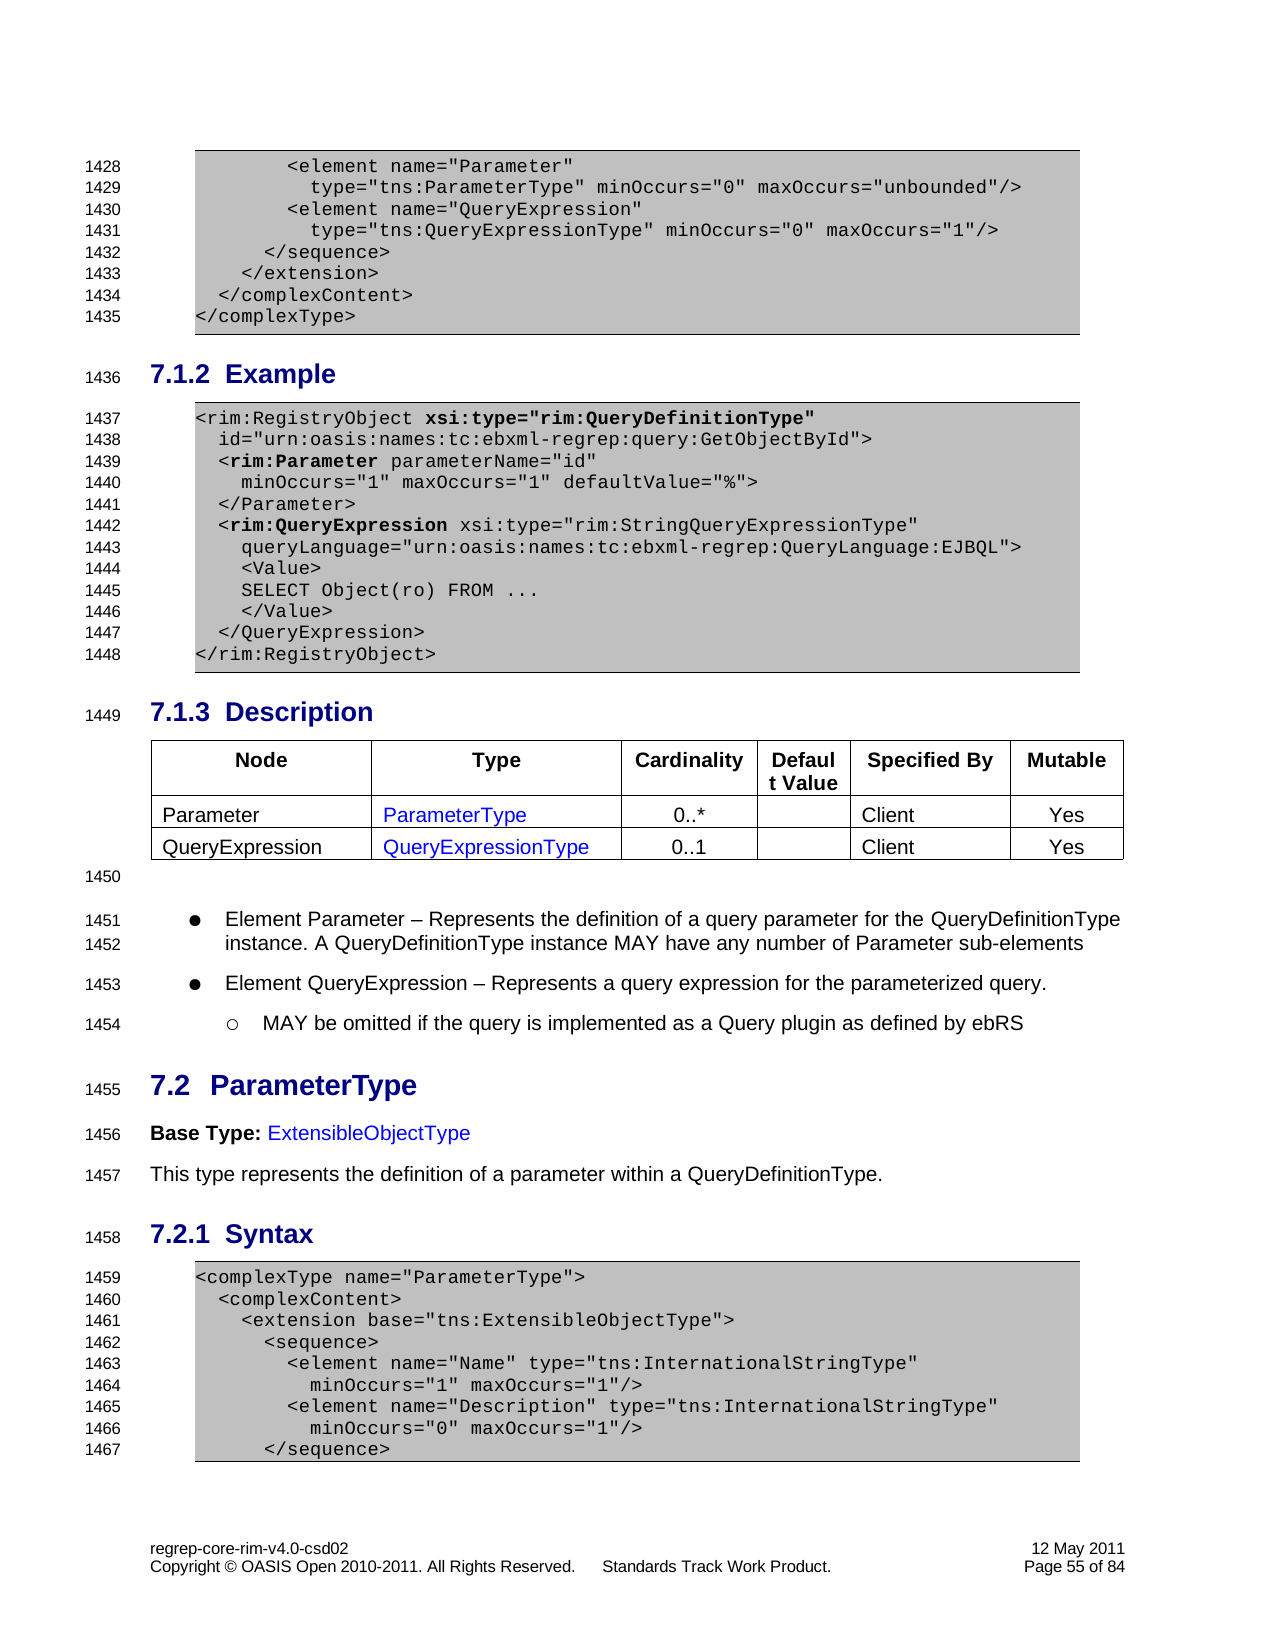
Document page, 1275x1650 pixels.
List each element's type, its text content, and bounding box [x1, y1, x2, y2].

subtitle ParameterType [150, 1068, 1125, 1101]
text <rim:RegistryObject xsi:type="rim:QueryDefinitionType" [195, 403, 1080, 423]
table_header Default Value [758, 741, 850, 795]
text <element name="Name" type="tns:InternationalStringType" [195, 1347, 1080, 1369]
text <sequence> [195, 1326, 1080, 1347]
table_cell Client [851, 796, 1010, 827]
text </sequence> [195, 1433, 1080, 1461]
table_header Node [152, 741, 371, 795]
table_cell ParameterType [372, 796, 621, 827]
text type="tns:ParameterType" minOccurs="0" maxOccurs="unbounded"/> [195, 171, 1080, 193]
table_cell Client [851, 828, 1010, 859]
text <complexType name="ParameterType"> [195, 1262, 1080, 1283]
text This type represents the definition of a parameter within a QueryDefinitionType. [150, 1162, 1125, 1186]
text </rim:RegistryObject> [195, 638, 1080, 672]
text <element name="Description" type="tns:InternationalStringType" [195, 1390, 1080, 1412]
list Element Parameter – Represents the definition of a query parameter for the QueryDefinitionType instance. A QueryDefinitionType instance MAY have any number of Parameter sub-elements [187, 908, 1125, 955]
text </sequence> [195, 236, 1080, 257]
list Element QueryExpression – Represents a query expression for the parameterized query. [187, 971, 1125, 995]
table_cell [758, 828, 850, 859]
text Base Type: ExtensibleObjectType [150, 1122, 1125, 1145]
table_cell QueryExpression [152, 828, 371, 859]
table_cell Yes [1011, 796, 1123, 827]
text <Value> [195, 552, 1080, 573]
text </Value> [195, 595, 1080, 616]
text <element name="Parameter" [195, 151, 1080, 171]
text <complexContent> [195, 1283, 1080, 1304]
text minOccurs="0" maxOccurs="1"/> [195, 1412, 1080, 1433]
text </complexType> [195, 300, 1080, 334]
text <rim:QueryExpression xsi:type="rim:StringQueryExpressionType" [195, 509, 1080, 531]
text </complexContent> [195, 279, 1080, 300]
table_header Specified By [851, 741, 1010, 795]
text </Parameter> [195, 488, 1080, 509]
subtitle Description [150, 697, 1125, 727]
subtitle Example [150, 359, 1125, 389]
table_header Mutable [1011, 741, 1123, 795]
text <extension base="tns:ExtensibleObjectType"> [195, 1304, 1080, 1326]
table_header Cardinality [622, 741, 757, 795]
text <rim:Parameter parameterName="id" [195, 445, 1080, 466]
table_cell 0..1 [622, 828, 757, 859]
table_header Type [372, 741, 621, 795]
text queryLanguage="urn:oasis:names:tc:ebxml-regrep:QueryLanguage:EJBQL"> [195, 531, 1080, 552]
list MAY be omitted if the query is implemented as a Query plugin as defined by ebRS [225, 1012, 1125, 1035]
table_cell Yes [1011, 828, 1123, 859]
text type="tns:QueryExpressionType" minOccurs="0" maxOccurs="1"/> [195, 214, 1080, 236]
table_cell Parameter [152, 796, 371, 827]
subtitle Syntax [150, 1219, 1125, 1249]
text </extension> [195, 257, 1080, 279]
text minOccurs="1" maxOccurs="1" defaultValue="%"> [195, 466, 1080, 488]
table_cell 0..* [622, 796, 757, 827]
table_cell QueryExpressionType [372, 828, 621, 859]
text id="urn:oasis:names:tc:ebxml-regrep:query:GetObjectById"> [195, 423, 1080, 445]
text SELECT Object(ro) FROM ... [195, 573, 1080, 595]
text </QueryExpression> [195, 616, 1080, 638]
text <element name="QueryExpression" [195, 193, 1080, 214]
text minOccurs="1" maxOccurs="1"/> [195, 1369, 1080, 1390]
table_cell [758, 796, 850, 827]
